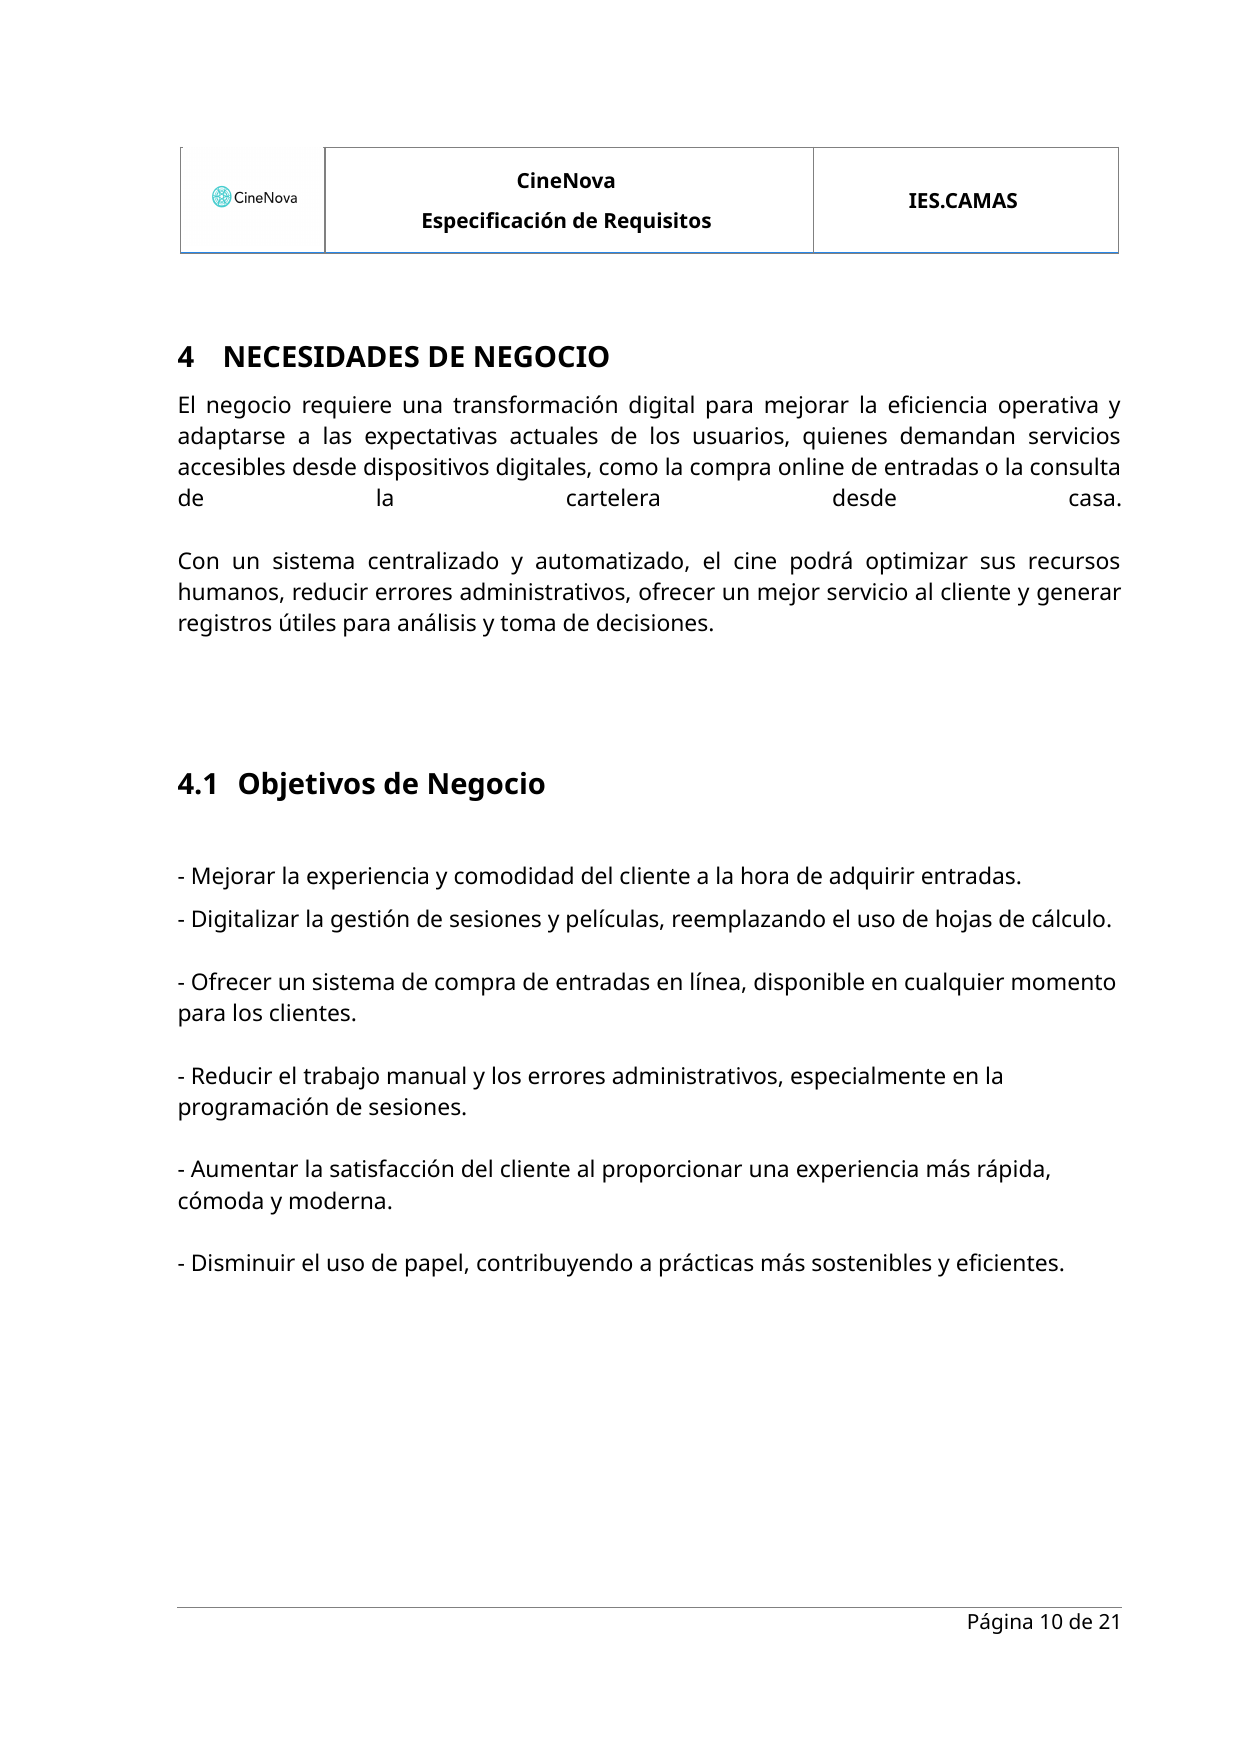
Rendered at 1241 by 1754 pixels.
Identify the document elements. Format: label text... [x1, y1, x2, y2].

picture [183, 147, 324, 246]
text - Digitalizar la gestión de sesiones y películas, reemplazando el uso de hojas de cálculo. [177, 903, 1122, 934]
subtitle Objetivos de Negocio [177, 764, 1122, 803]
text El negocio requiere una transformación digital para mejorar la eficiencia operativa y adaptarse a las expectativas actuales de los usuarios, quienes demandan servicios accesibles desde dispositivos digitales, como la compra online de entradas o la consulta de la cartelera desde casa. Con un sistema centralizado y automatizado, el cine podrá optimizar sus recursos humanos, reducir errores administrativos, ofrecer un mejor servicio al cliente y generar registros útiles para análisis y toma de decisiones. [177, 389, 1122, 639]
text - Mejorar la experiencia y comodidad del cliente a la hora de adquirir entradas. [177, 859, 1122, 891]
subtitle NECESIDADES DE NEGOCIO [177, 336, 1122, 376]
text - Ofrecer un sistema de compra de entradas en línea, disponible en cualquier momento para los clientes. - Reducir el trabajo manual y los errores administrativos, especialmente en la programación de sesiones. - Aumentar la satisfacción del cliente al proporcionar una experiencia más rápida, cómoda y moderna. - Disminuir el uso de papel, contribuyendo a prácticas más sostenibles y eficientes. [177, 934, 1122, 1278]
